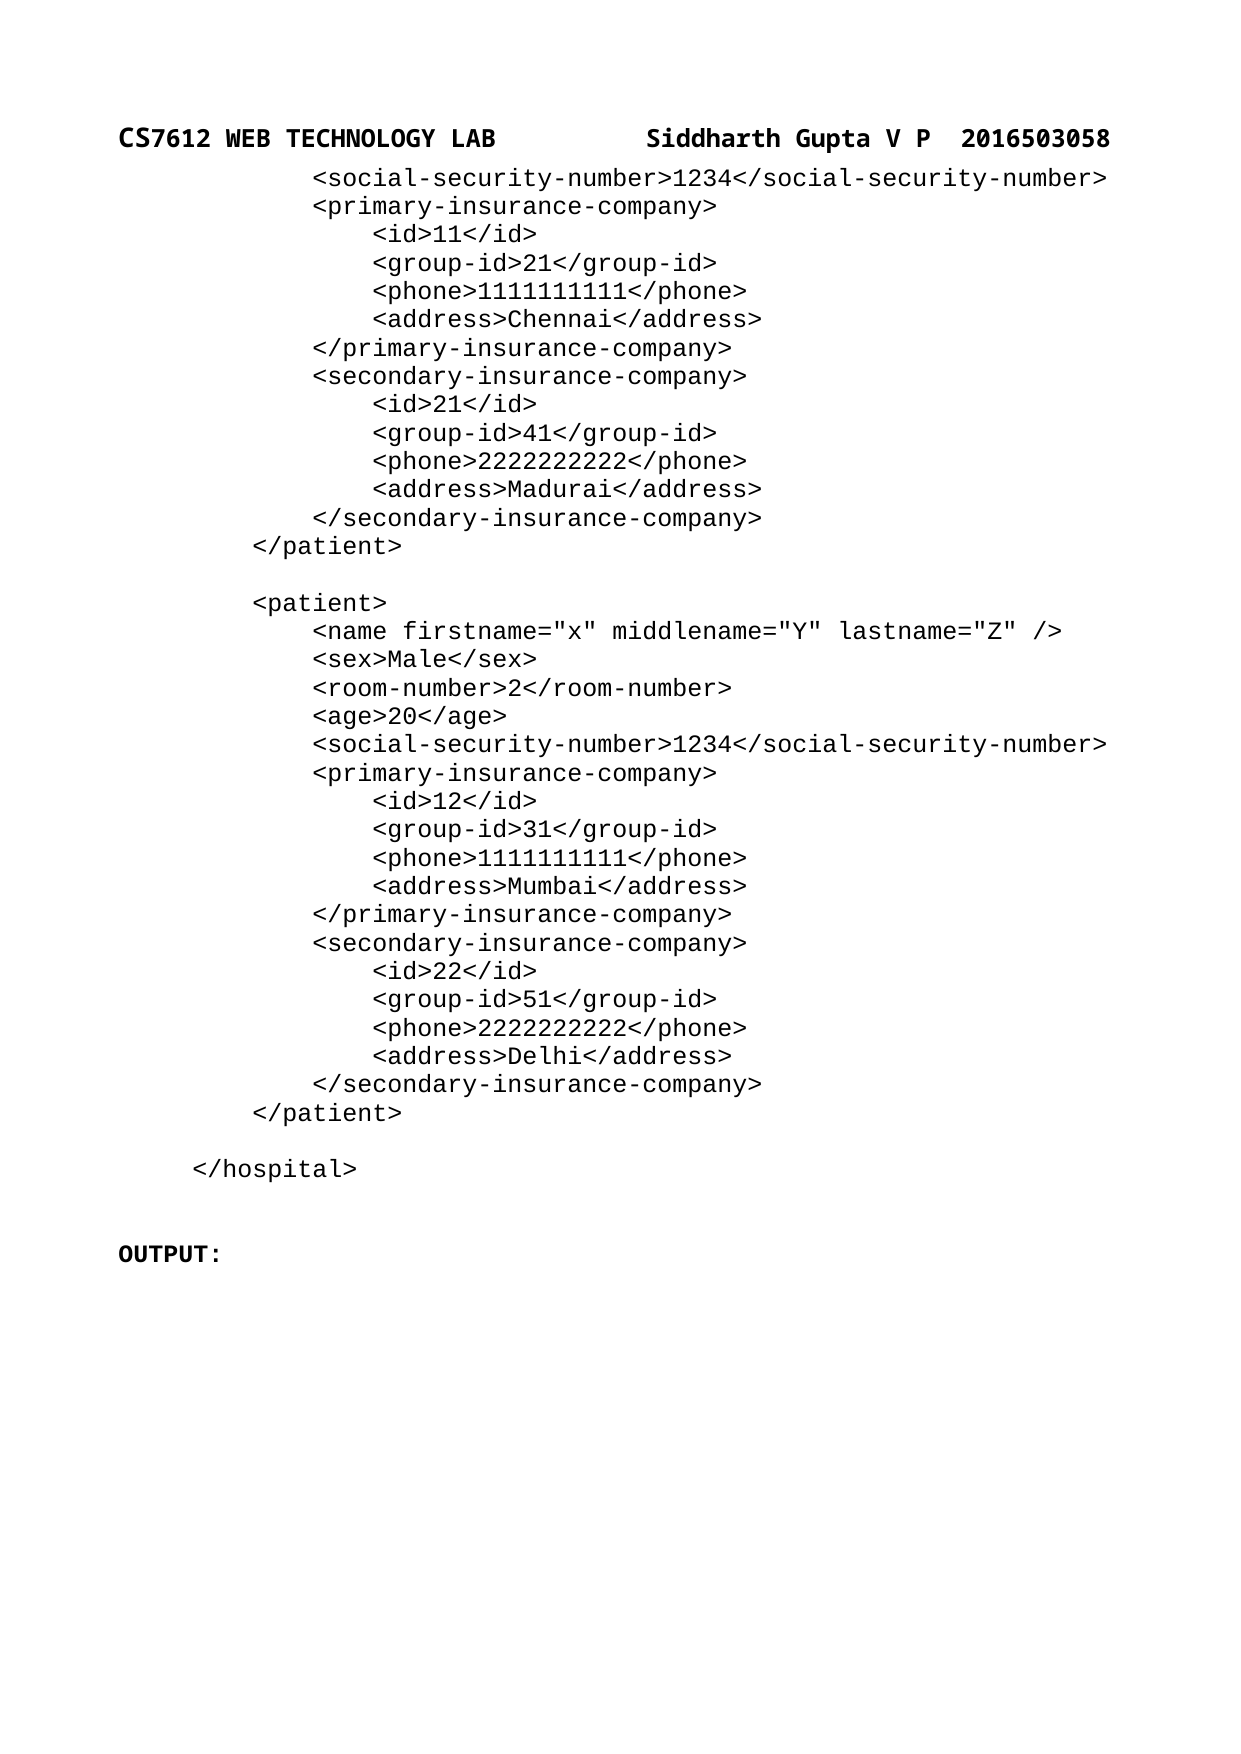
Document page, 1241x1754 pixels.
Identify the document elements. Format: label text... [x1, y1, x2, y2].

text <group-id>31</group-id> [192, 817, 1122, 845]
text </primary-insurance-company> [192, 902, 1122, 930]
text <group-id>51</group-id> [192, 987, 1122, 1015]
text <address>Chennai</address> [192, 307, 1122, 335]
text <id>22</id> [192, 959, 1122, 987]
text <id>21</id> [192, 392, 1122, 420]
text <age>20</age> [192, 704, 1122, 732]
text </hospital> [192, 1157, 1122, 1185]
text <name firstname="x" middlename="Y" lastname="Z" /> [192, 619, 1122, 647]
text <primary-insurance-company> [192, 760, 1122, 789]
text <id>12</id> [192, 789, 1122, 817]
text <primary-insurance-company> [192, 194, 1122, 222]
text <address>Mumbai</address> [192, 874, 1122, 902]
text <social-security-number>1234</social-security-number> [192, 732, 1122, 760]
text <phone>1111111111</phone> [192, 845, 1122, 874]
text </secondary-insurance-company> [192, 1072, 1122, 1100]
text <group-id>21</group-id> [192, 250, 1122, 279]
text <social-security-number>1234</social-security-number> [192, 165, 1122, 194]
text <phone>1111111111</phone> [192, 279, 1122, 307]
text <secondary-insurance-company> [192, 930, 1122, 959]
text </patient> [192, 1100, 1122, 1129]
text <phone>2222222222</phone> [192, 449, 1122, 477]
text <room-number>2</room-number> [192, 675, 1122, 704]
text <id>11</id> [192, 222, 1122, 250]
text <sex>Male</sex> [192, 647, 1122, 675]
text <patient> [192, 590, 1122, 619]
text <group-id>41</group-id> [192, 420, 1122, 449]
text <address>Madurai</address> [192, 477, 1122, 505]
text <secondary-insurance-company> [192, 364, 1122, 392]
text </patient> [192, 534, 1122, 562]
text <phone>2222222222</phone> [192, 1015, 1122, 1044]
text </secondary-insurance-company> [192, 505, 1122, 534]
text OUTPUT: [118, 1242, 1122, 1270]
text </primary-insurance-company> [192, 335, 1122, 364]
text <address>Delhi</address> [192, 1044, 1122, 1072]
